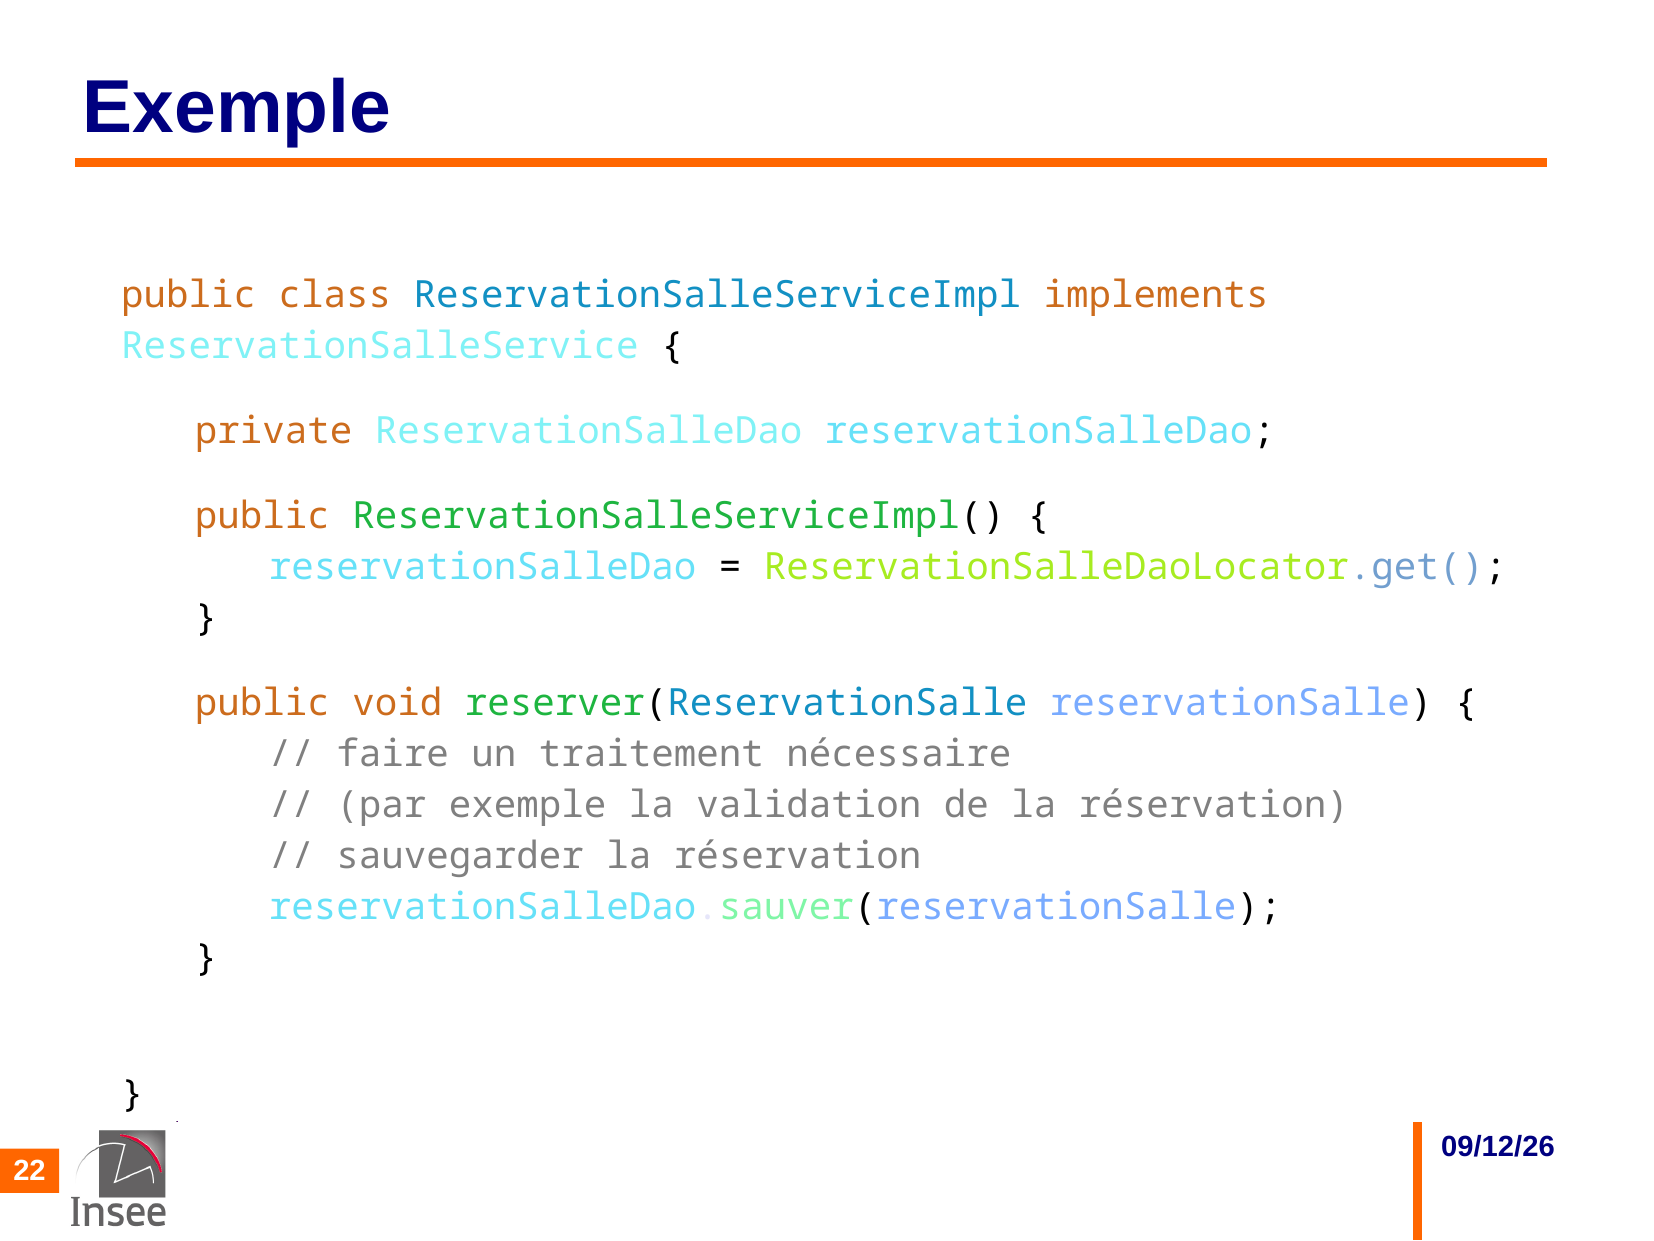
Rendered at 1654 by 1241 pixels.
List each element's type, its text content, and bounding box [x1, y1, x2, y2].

picture [62, 1121, 178, 1241]
text_box public class ReservationSalleServiceImpl implements ReservationSalleService { private ReservationSalleDao reservationSalleDao; public ReservationSalleServiceImpl() { reservationSalleDao = ReservationSalleDaoLocator.get(); } public void reserver(ReservationSalle reservationSalle) { // faire un traitement nécessaire // (par exemple la validation de la réservation) // sauvegarder la réservation reservationSalleDao.sauver(reservationSalle); } } [106, 259, 1595, 1063]
title Exemple [82, 49, 1619, 163]
